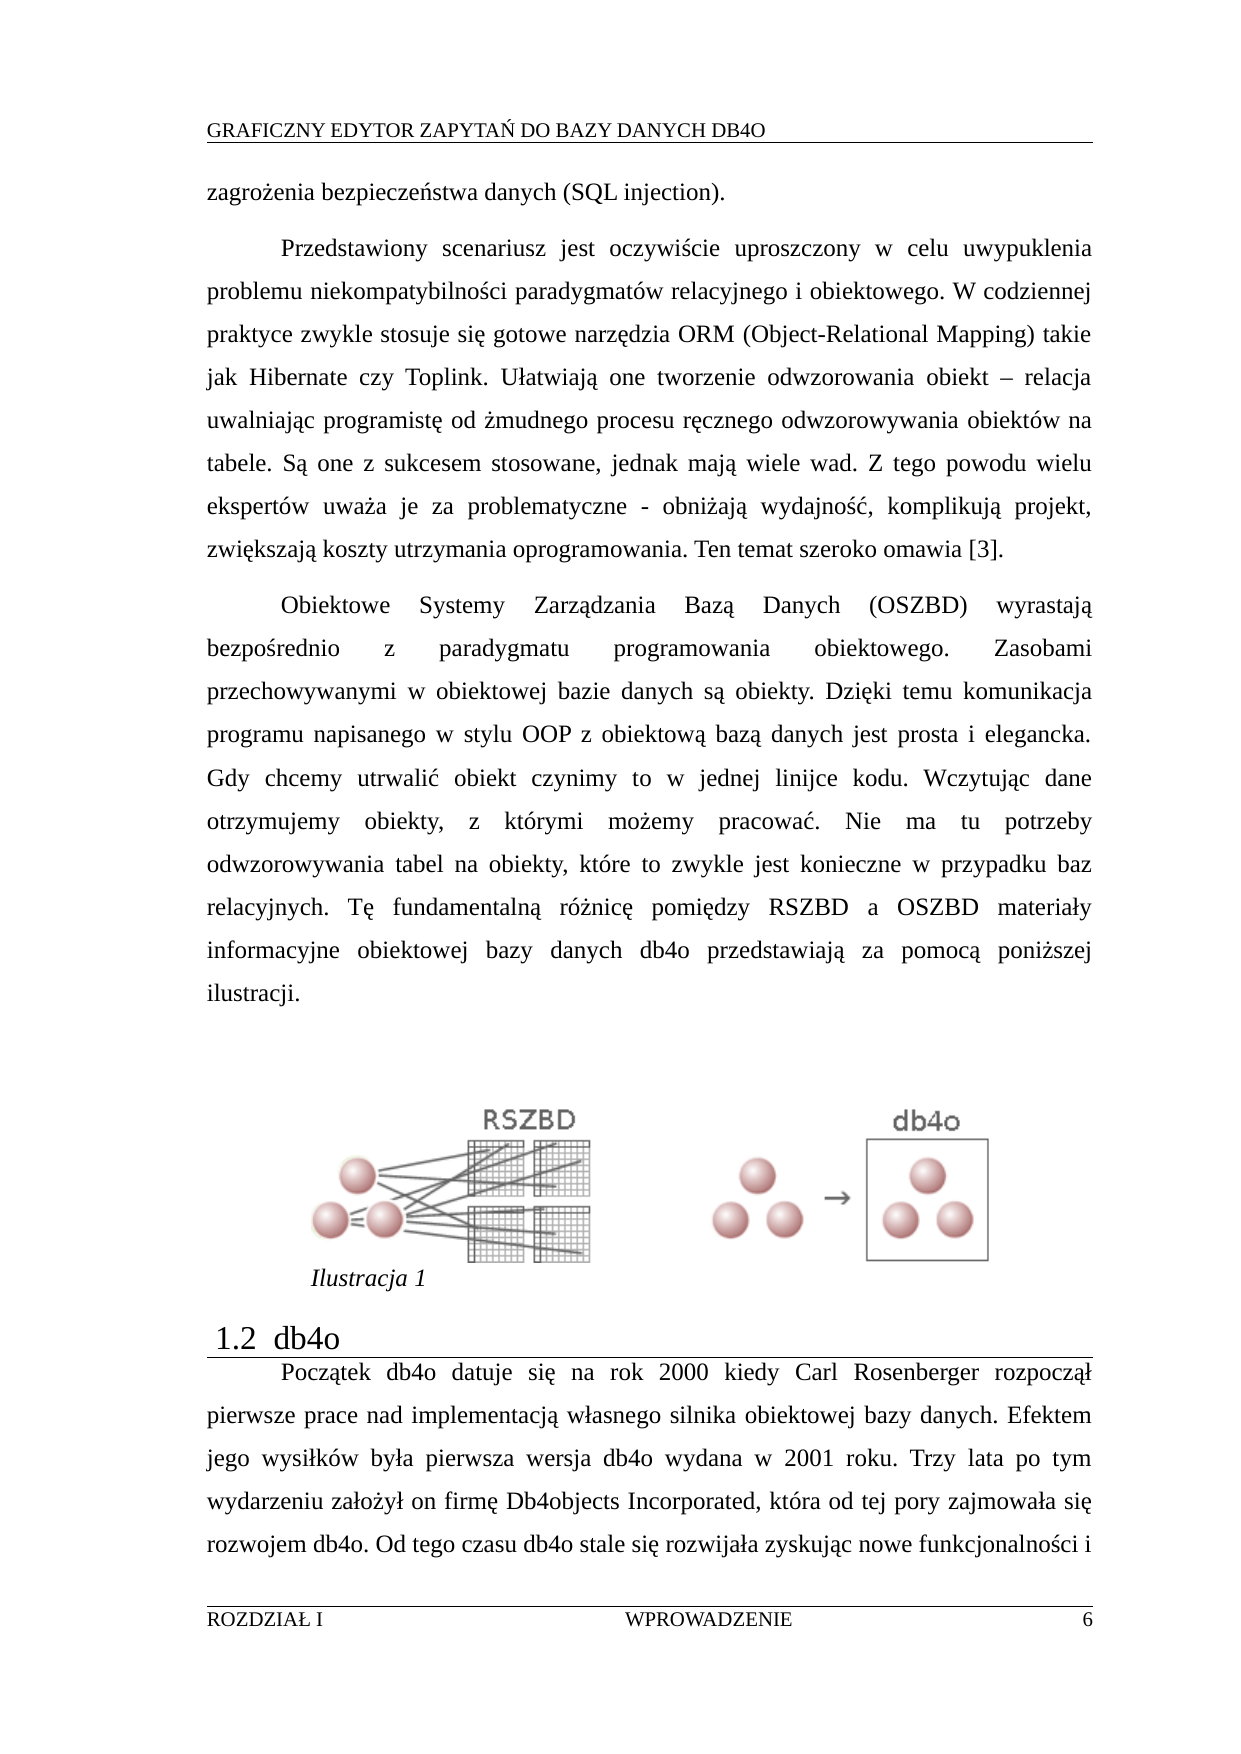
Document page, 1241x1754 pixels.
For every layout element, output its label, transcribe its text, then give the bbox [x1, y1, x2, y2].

text Początek db4o datuje się na rok 2000 kiedy Carl Rosenberger rozpoczął pierwsze prace nad implementacją własnego silnika obiektowej bazy danych. Efektem jego wysiłków była pierwsza wersja db4o wydana w 2001 roku. Trzy lata po tym wydarzeniu założył on firmę Db4objects Incorporated, która od tej pory zajmowała się rozwojem db4o. Od tego czasu db4o stale się rozwijała zyskując nowe funkcjonalności i [207, 1358, 1093, 1558]
text zagrożenia bezpieczeństwa danych (SQL injection). [207, 177, 1093, 206]
text Przedstawiony scenariusz jest oczywiście uproszczony w celu uwypuklenia problemu niekompatybilności paradygmatów relacyjnego i obiektowego. W codziennej praktyce zwykle stosuje się gotowe narzędzia ORM (Object-Relational Mapping) takie jak Hibernate czy Toplink. Ułatwiają one tworzenie odwzorowania obiekt – relacja uwalniając programistę od żmudnego procesu ręcznego odwzorowywania obiektów na tabele. Są one z sukcesem stosowane, jednak mają wiele wad. Z tego powodu wielu ekspertów uważa je za problematyczne - obniżają wydajność, komplikują projekt, zwiększają koszty utrzymania oprogramowania. Ten temat szeroko omawia [3]. [207, 233, 1093, 563]
subtitle db4o [207, 1318, 1093, 1357]
picture [310, 1102, 989, 1263]
text Ilustracja 1 [311, 1263, 989, 1292]
text Obiektowe Systemy Zarządzania Bazą Danych (OSZBD) wyrastają bezpośrednio z paradygmatu programowania obiektowego. Zasobami przechowywanymi w obiektowej bazie danych są obiekty. Dzięki temu komunikacja programu napisanego w stylu OOP z obiektową bazą danych jest prosta i elegancka. Gdy chcemy utrwalić obiekt czynimy to w jednej linijce kodu. Wczytując dane otrzymujemy obiekty, z którymi możemy pracować. Nie ma tu potrzeby odwzorowywania tabel na obiekty, które to zwykle jest konieczne w przypadku baz relacyjnych. Tę fundamentalną różnicę pomiędzy RSZBD a OSZBD materiały informacyjne obiektowej bazy danych db4o przedstawiają za pomocą poniższej ilustracji. [207, 590, 1093, 1007]
